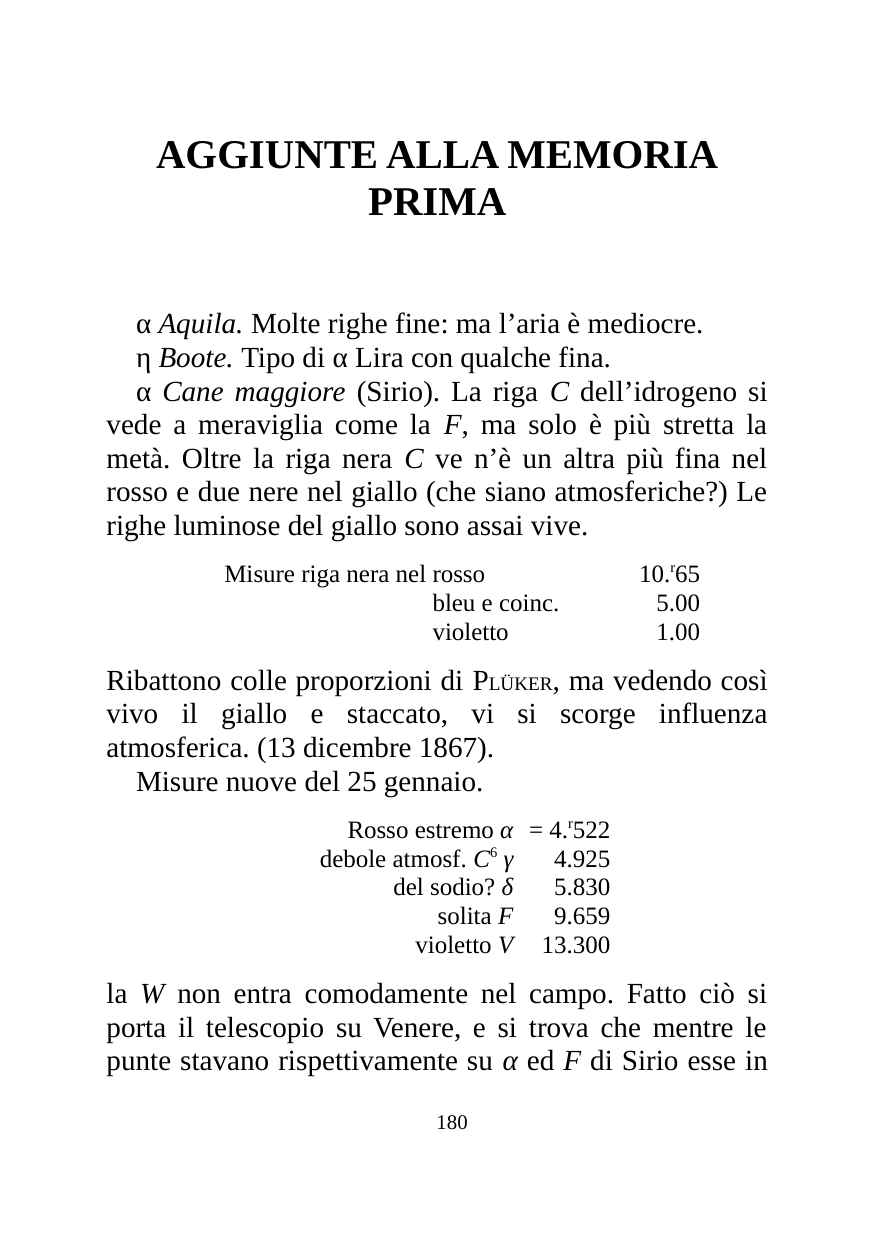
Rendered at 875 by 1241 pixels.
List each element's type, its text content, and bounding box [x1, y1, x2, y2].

text Misure nuove del 25 gennaio. [106, 764, 768, 797]
table_cell bleu e coinc. [432, 588, 614, 617]
table_cell violetto V [264, 930, 515, 959]
table_cell 1.00 [614, 617, 700, 645]
table_header Misure riga nera nel [174, 559, 432, 588]
table_cell 4.925 [515, 844, 610, 872]
text α Cane maggiore (Sirio). La riga C dell’idrogeno si vede a meraviglia come la F, ma solo è più stretta la metà. Oltre la riga nera C ve n’è un altra più fina nel rosso e due nere nel giallo (che siano atmosferiche?) Le righe luminose del giallo sono assai vive. [106, 374, 768, 541]
text la W non entra comodamente nel campo. Fatto ciò si porta il telescopio su Venere, e si trova che mentre le punte stavano rispettivamente su α ed F di Sirio esse in [106, 976, 768, 1077]
table_cell debole atmosf. C6 γ [264, 844, 515, 872]
table_cell 5.830 [515, 873, 610, 901]
table_cell solita F [264, 901, 515, 930]
table_cell 13.300 [515, 930, 610, 959]
table_cell violetto [432, 617, 614, 645]
text α Aquila. Molte righe fine: ma l’aria è mediocre. [106, 307, 768, 340]
table_header Rosso estremo α [264, 815, 515, 844]
table_cell [174, 588, 432, 617]
text Ribattono colle proporzioni di Plüker, ma vedendo così vivo il giallo e staccato, vi si scorge influenza atmosferica. (13 dicembre 1867). [106, 663, 768, 764]
text η Boote. Tipo di α Lira con qualche fina. [106, 340, 768, 374]
table_cell del sodio? δ [264, 873, 515, 901]
table_header rosso [432, 559, 614, 588]
table_header 10.r65 [614, 559, 700, 588]
subtitle AGGIUNTE ALLA MEMORIA PRIMA [106, 130, 768, 224]
table_header = 4.r522 [515, 815, 610, 844]
table_cell 5.00 [614, 588, 700, 617]
table_cell [174, 617, 432, 645]
table_cell 9.659 [515, 901, 610, 930]
